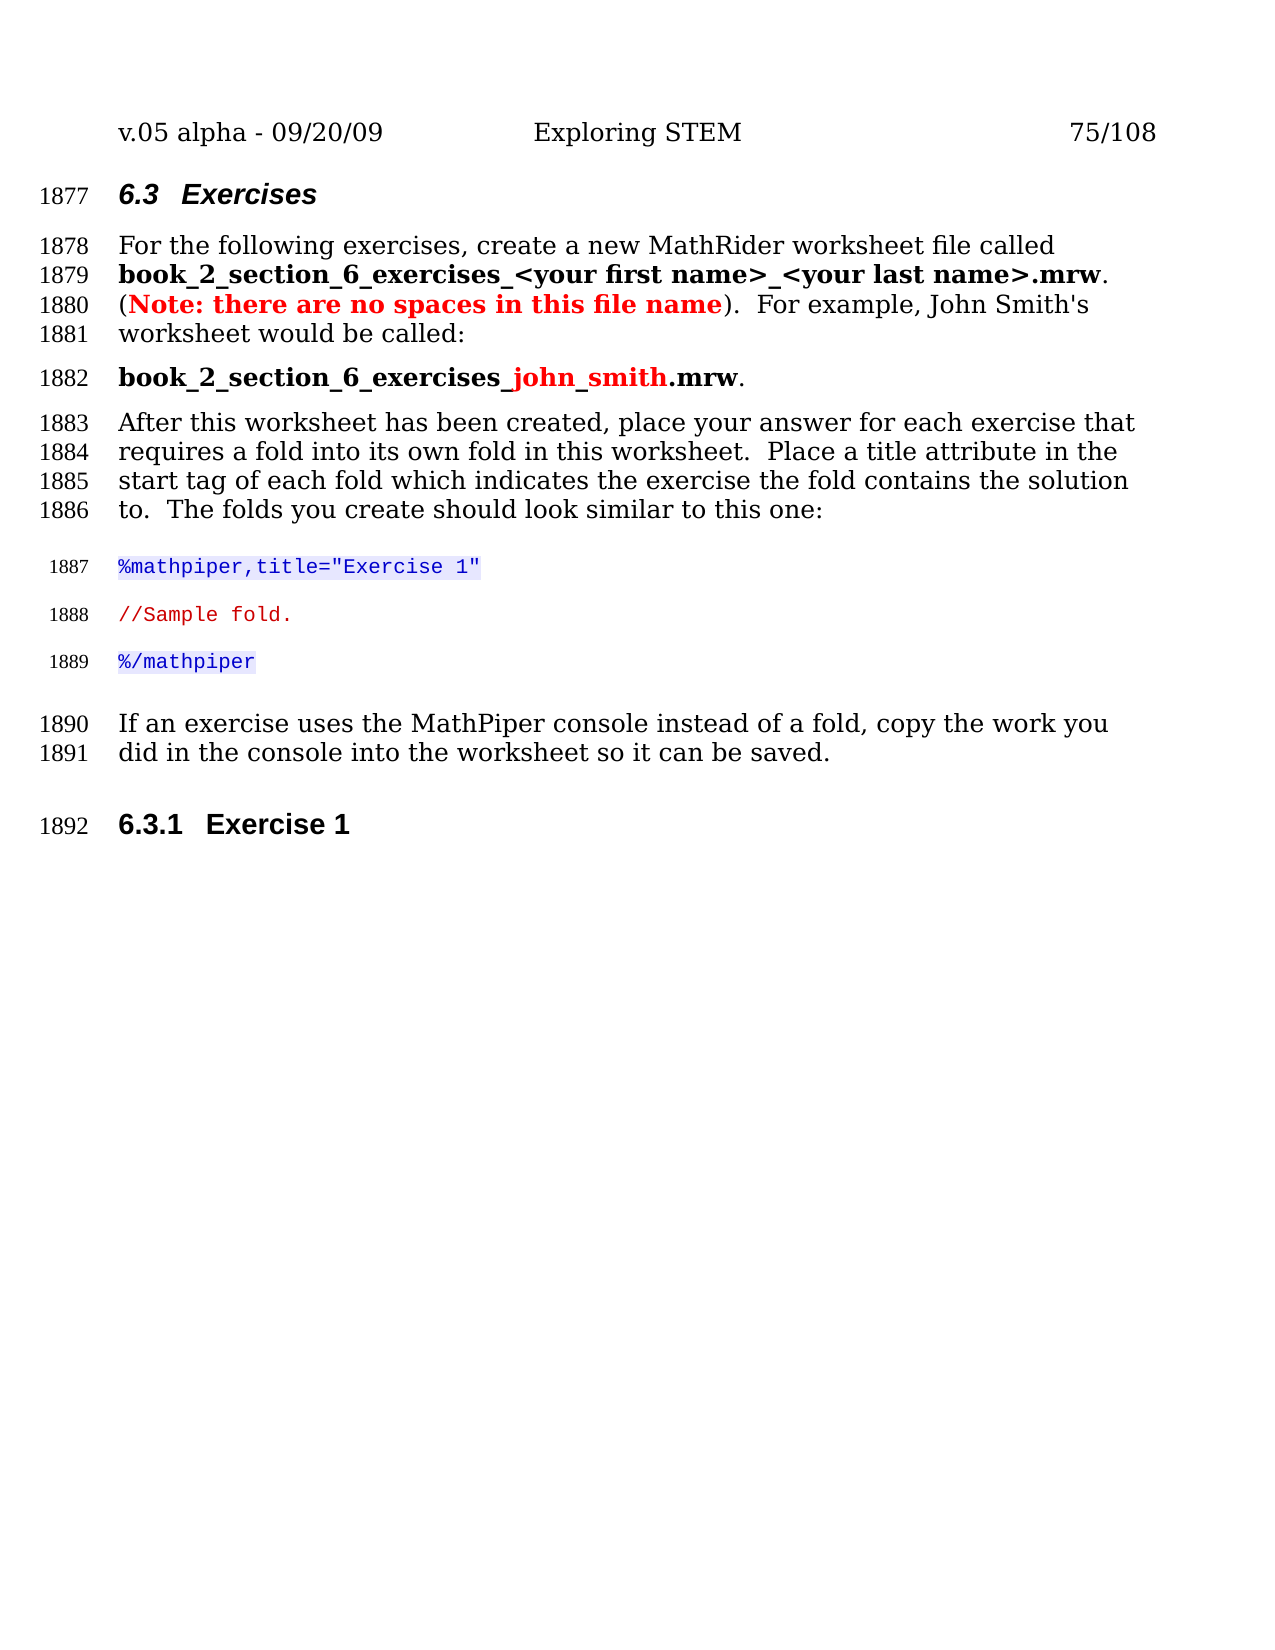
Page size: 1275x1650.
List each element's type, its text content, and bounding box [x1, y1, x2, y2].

subtitle Exercises [118, 177, 1157, 210]
text //Sample fold. [118, 604, 1157, 627]
text %/mathpiper [118, 651, 1157, 674]
text book_2_section_6_exercises_john_smith.mrw. [118, 363, 1157, 393]
subtitle Exercise 1 [118, 807, 1157, 840]
text If an exercise uses the MathPiper console instead of a fold, copy the work you did in the console into the worksheet so it can be saved. [118, 709, 1157, 768]
text For the following exercises, create a new MathRider worksheet file called book_2_section_6_exercises_<your first name>_<your last name>.mrw. (Note: there are no spaces in this file name). For example, John Smith's worksheet would be called: [118, 231, 1157, 348]
text %mathpiper,title="Exercise 1" [118, 556, 1157, 580]
text After this worksheet has been created, place your answer for each exercise that requires a fold into its own fold in this worksheet. Place a title attribute in the start tag of each fold which indicates the exercise the fold contains the solution to. The folds you create should look similar to this one: [118, 408, 1157, 524]
